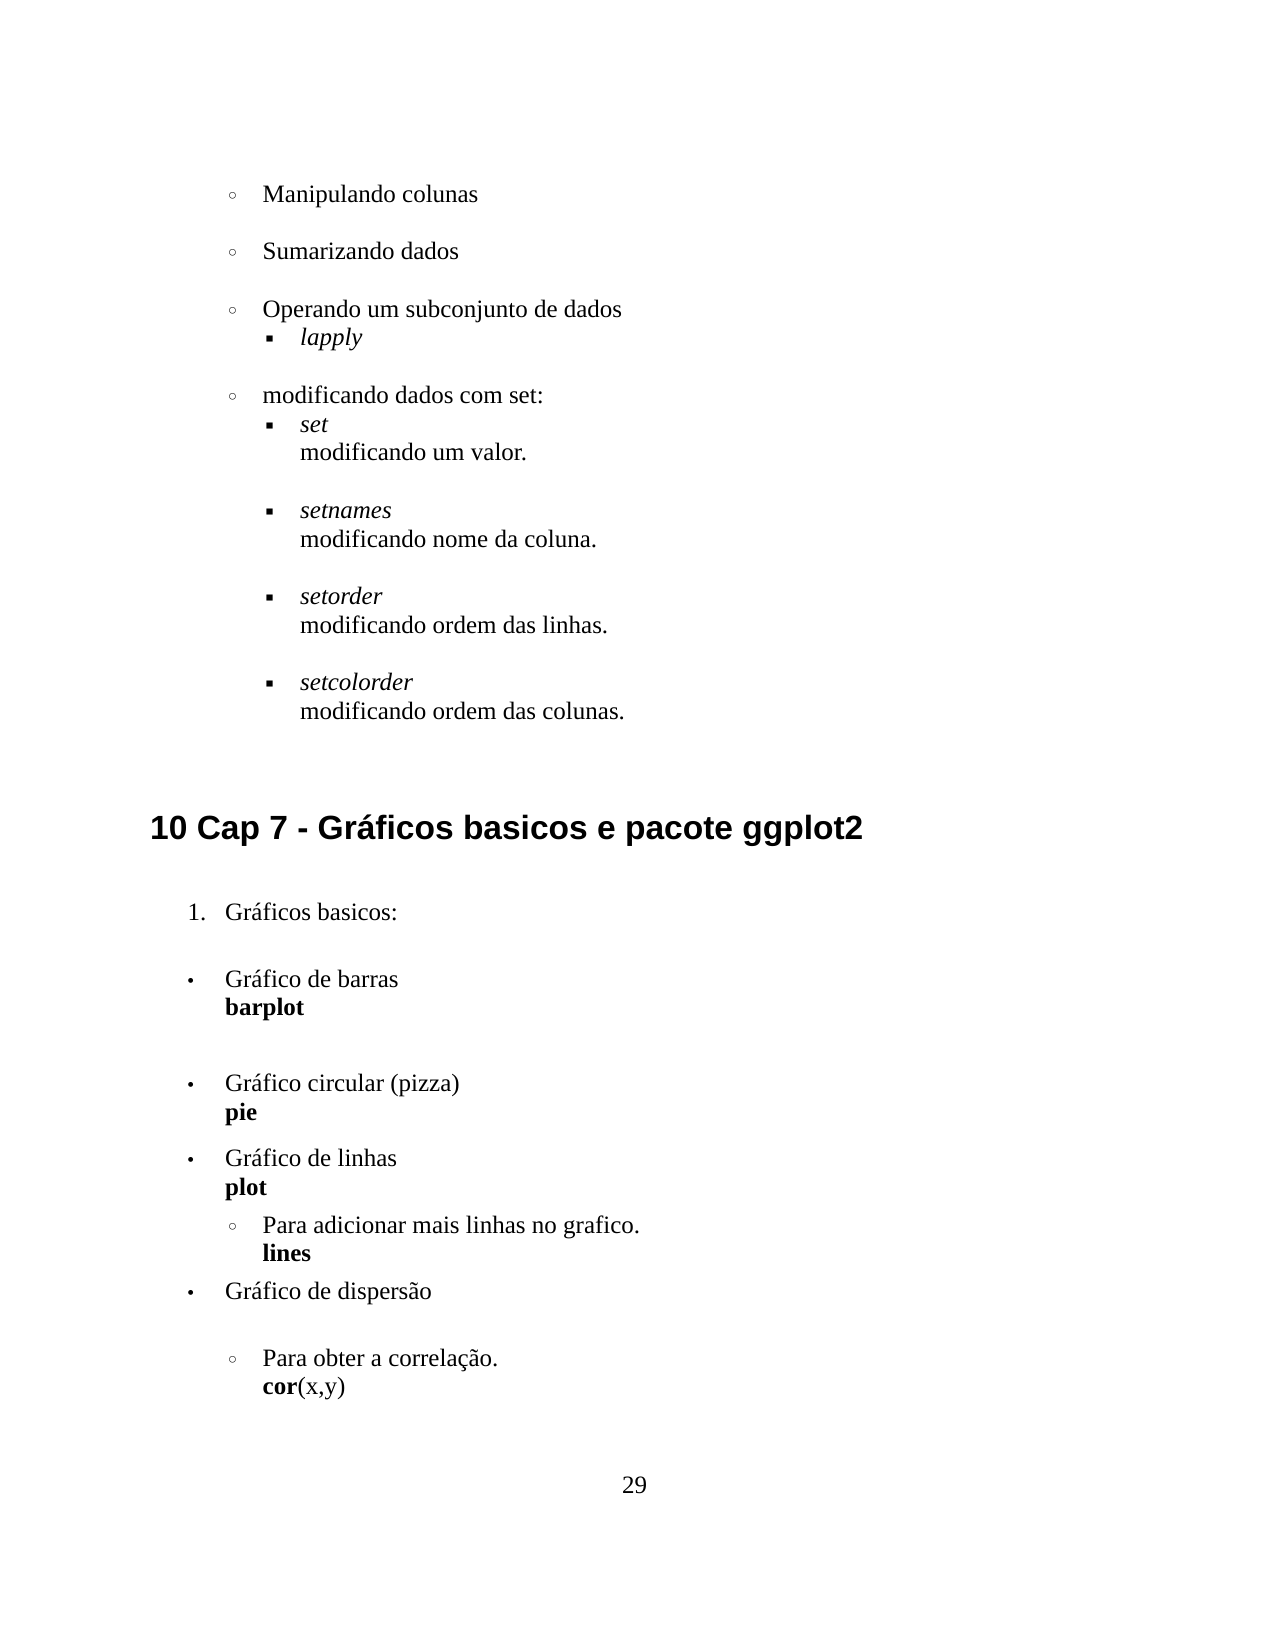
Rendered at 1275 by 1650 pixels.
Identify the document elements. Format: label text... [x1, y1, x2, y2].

list set modificando um valor. [262, 409, 1125, 495]
list Gráfico de dispersão [187, 1276, 1125, 1334]
list Manipulando colunas [225, 179, 1125, 236]
list Gráfico de barras barplot [187, 964, 1125, 1050]
list Operando um subconjunto de dados [225, 294, 1125, 322]
list setcolorder modificando ordem das colunas. [262, 667, 1125, 754]
list setnames modificando nome da coluna. [262, 495, 1125, 581]
subtitle 10 Cap 7 - Gráficos basicos e pacote ggplot2 [150, 807, 1125, 885]
list Para adicionar mais linhas no grafico. lines [225, 1210, 1125, 1267]
list Gráfico de linhas plot [187, 1143, 1125, 1201]
list Gráfico circular (pizza) pie [187, 1068, 1125, 1125]
list lapply [262, 322, 1125, 380]
list Sumarizando dados [225, 236, 1125, 294]
list modificando dados com set: [225, 380, 1125, 409]
list Para obter a correlação. cor(x,y) [225, 1343, 1125, 1429]
list setorder modificando ordem das linhas. [262, 581, 1125, 667]
list Gráficos basicos: [187, 897, 1125, 955]
list [225, 150, 1125, 179]
